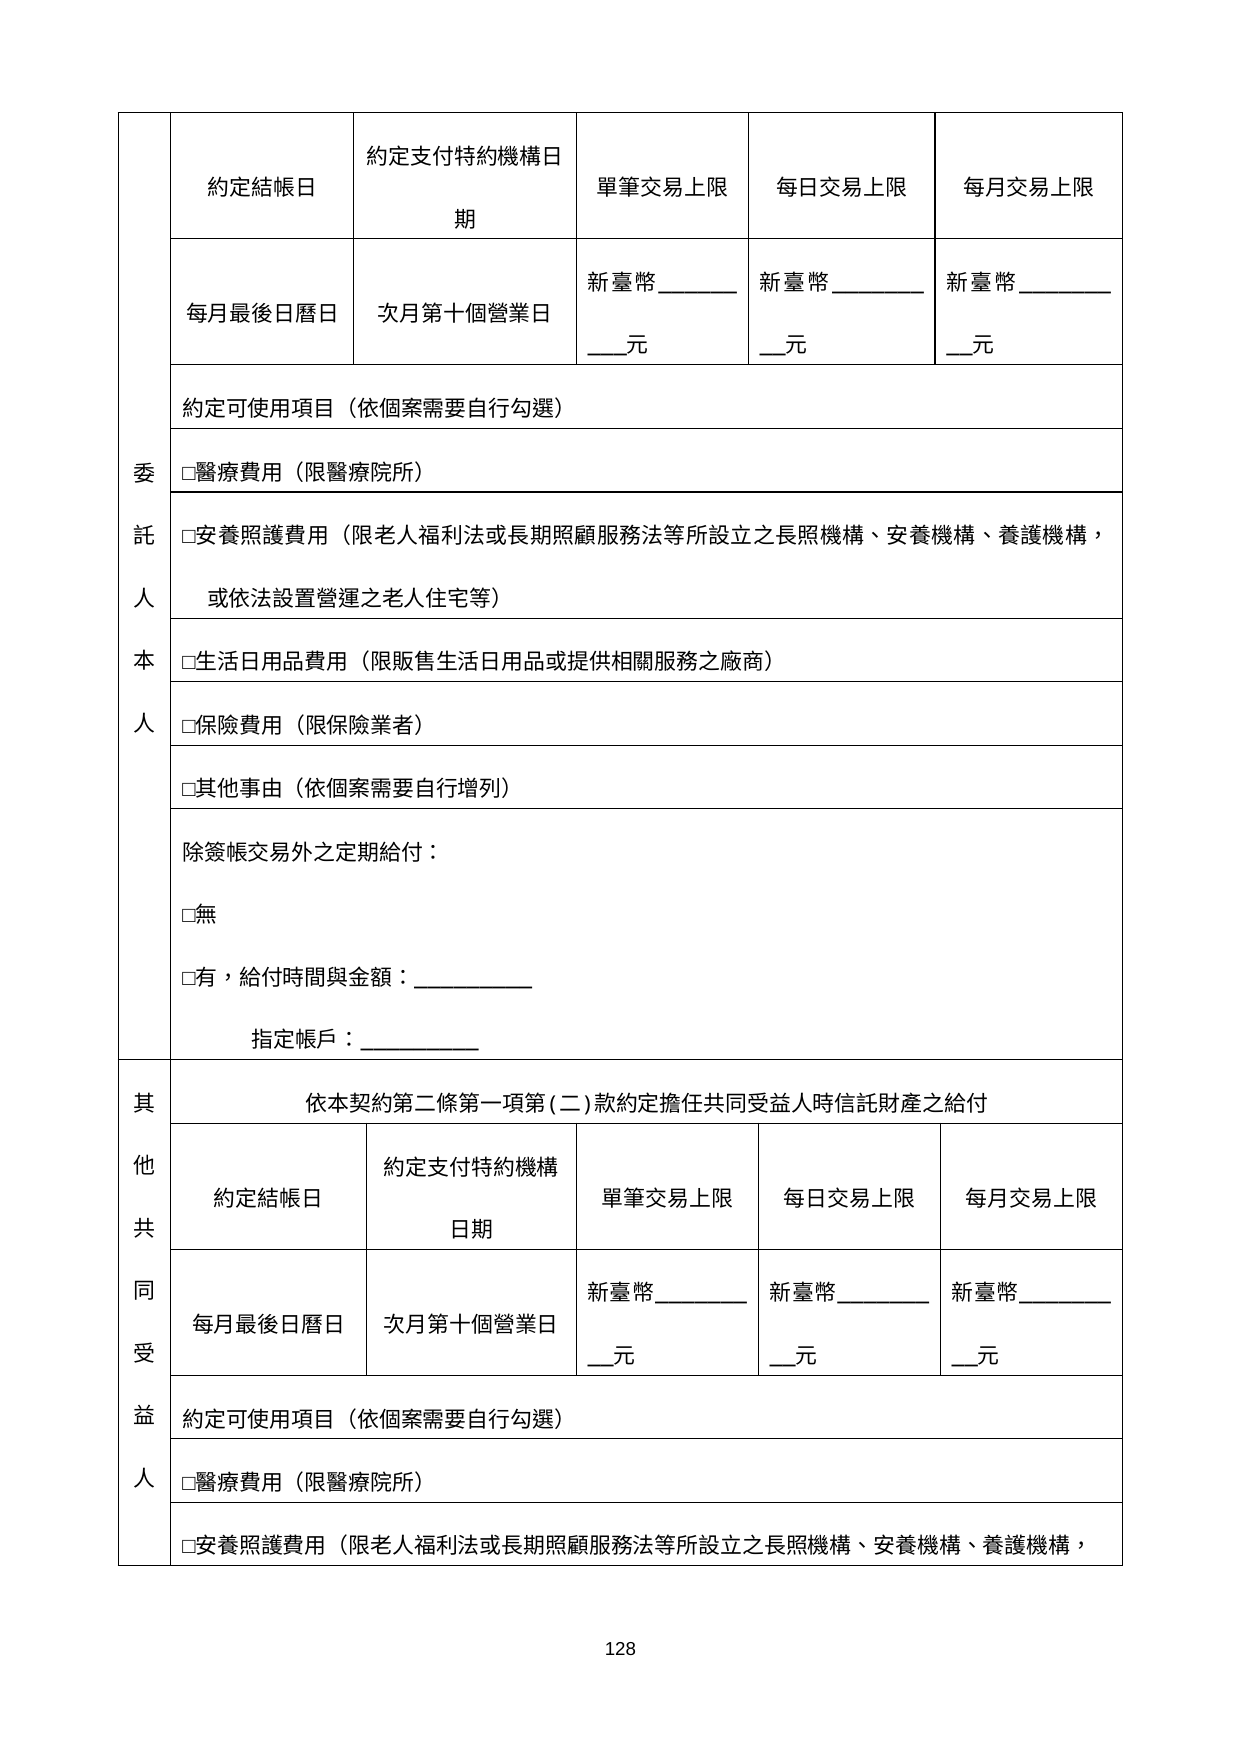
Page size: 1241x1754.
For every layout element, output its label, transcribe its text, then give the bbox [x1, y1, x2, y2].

table_header 約定支付特約機構日期 [354, 113, 576, 238]
table_cell 約定結帳日 [171, 1124, 366, 1249]
table_cell 約定可使用項目（依個案需要自行勾選） [171, 365, 1122, 428]
table_cell 每月最後日曆日 [171, 239, 353, 364]
table_cell 次月第十個營業日 [367, 1250, 576, 1375]
table_cell 新臺幣_________元 [936, 239, 1122, 364]
table_header 單筆交易上限 [577, 113, 748, 238]
table_cell □安養照護費用（限老人福利法或長期照顧服務法等所設立之長照機構、安養機構、養護機構， [171, 1503, 1122, 1565]
table_cell □保險費用（限保險業者） [171, 682, 1122, 744]
table_cell 新臺幣_________元 [577, 239, 748, 364]
table_cell 每日交易上限 [759, 1124, 940, 1249]
table_cell □安養照護費用（限老人福利法或長期照顧服務法等所設立之長照機構、安養機構、養護機構，或依法設置營運之老人住宅等） [171, 493, 1122, 617]
table_cell 新臺幣_________元 [759, 1250, 940, 1375]
table_cell 約定支付特約機構日期 [367, 1124, 576, 1249]
table_cell 依本契約第二條第一項第(二)款約定擔任共同受益人時信託財產之給付 [171, 1060, 1122, 1123]
table_cell □其他事由（依個案需要自行增列） [171, 746, 1122, 808]
table_cell □醫療費用（限醫療院所） [171, 1439, 1122, 1502]
table_cell 新臺幣_________元 [577, 1250, 758, 1375]
table_cell 每月最後日曆日 [171, 1250, 366, 1375]
table_header 約定結帳日 [171, 113, 353, 238]
table_cell 其他共同受益人 [119, 1060, 170, 1565]
table_header 每日交易上限 [749, 113, 934, 238]
table_cell 新臺幣_________元 [941, 1250, 1122, 1375]
table_cell 約定可使用項目（依個案需要自行勾選） [171, 1376, 1122, 1438]
table_cell 新臺幣_________元 [749, 239, 934, 364]
table_cell 次月第十個營業日 [354, 239, 576, 364]
table_header 每月交易上限 [936, 113, 1122, 238]
table_cell 單筆交易上限 [577, 1124, 758, 1249]
table_cell 除簽帳交易外之定期給付： □無 □有，給付時間與金額：_________ 指定帳戶：_________ [171, 809, 1122, 1059]
table_cell □生活日用品費用（限販售生活日用品或提供相關服務之廠商） [171, 619, 1122, 681]
table_cell □醫療費用（限醫療院所） [171, 429, 1122, 491]
table_header 委託人本人 [119, 113, 170, 1059]
table_cell 每月交易上限 [941, 1124, 1122, 1249]
